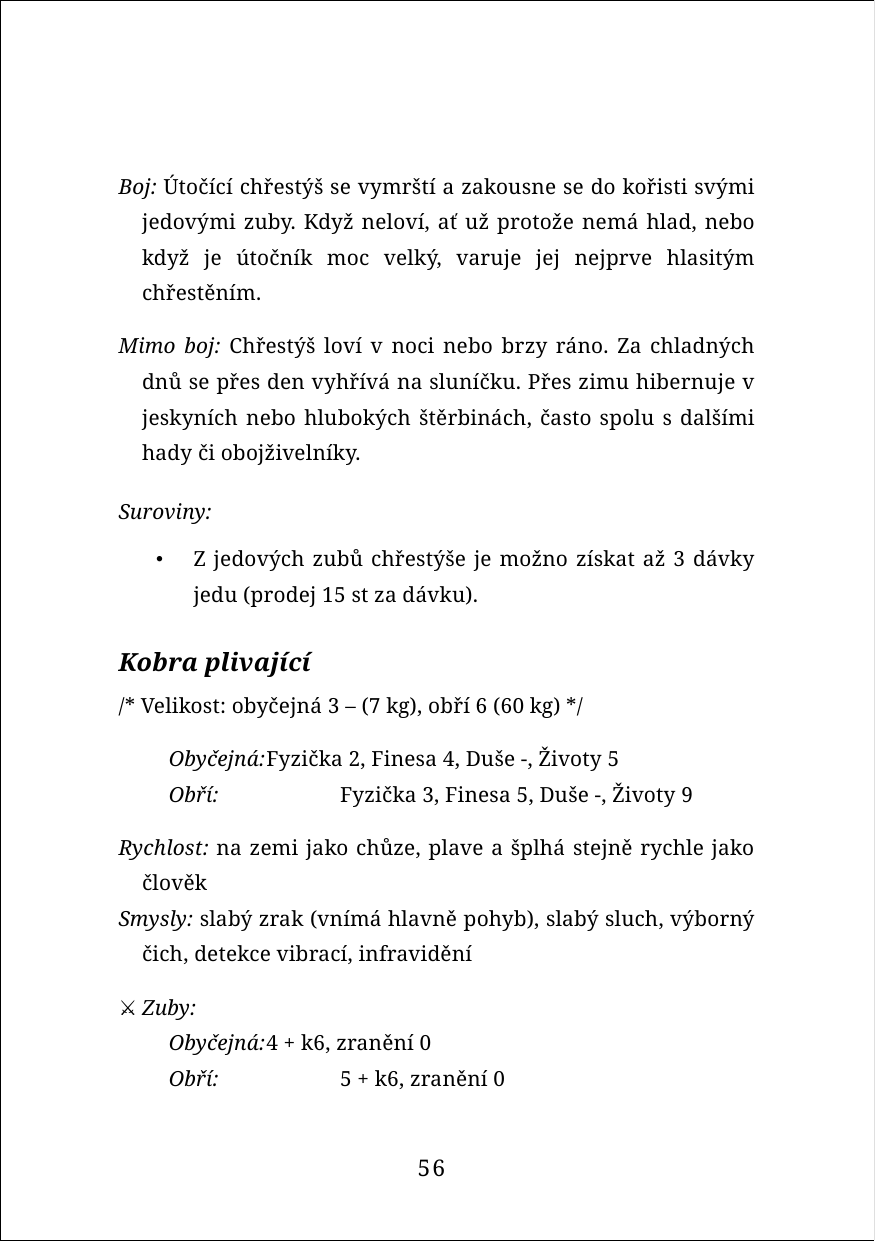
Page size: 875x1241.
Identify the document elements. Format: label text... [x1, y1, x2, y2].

text Smysly: slabý zrak (vnímá hlavně pohyb), slabý sluch, výborný čich, detekce vibrací, infravidění [118, 904, 756, 968]
list Z jedových zubů chřestýše je možno získat až 3 dávky jedu (prodej 15 st za dávku). [156, 544, 756, 608]
text /* Velikost: obyčejná 3 – (7 kg), obří 6 (60 kg) */ [118, 691, 756, 719]
text Mimo boj: Chřestýš loví v noci nebo brzy ráno. Za chladných dnů se přes den vyhřívá na sluníčku. Přes zimu hibernuje v jeskyních nebo hlubokých štěrbinách, často spolu s dalšími hady či obojživelníky. [118, 332, 756, 467]
text Obyčejná: Fyzička 2, Finesa 4, Duše -, Životy 5 [168, 744, 756, 773]
text Obyčejná: 4 + k6, zranění 0 [168, 1028, 756, 1057]
text Obří: Fyzička 3, Finesa 5, Duše -, Životy 9 [168, 780, 756, 808]
text Suroviny: [118, 497, 756, 526]
text Rychlost: na zemi jako chůze, plave a šplhá stejně rychle jako člověk [118, 833, 756, 897]
text Obří: 5 + k6, zranění 0 [168, 1064, 756, 1092]
subtitle Kobra plivající [118, 645, 756, 679]
text ⚔ Zuby: [118, 993, 756, 1021]
text Boj: Útočící chřestýš se vymrští a zakousne se do kořisti svými jedovými zuby. Když neloví, ať už protože nemá hlad, nebo když je útočník moc velký, varuje jej nejprve hlasitým chřestěním. [118, 172, 756, 307]
